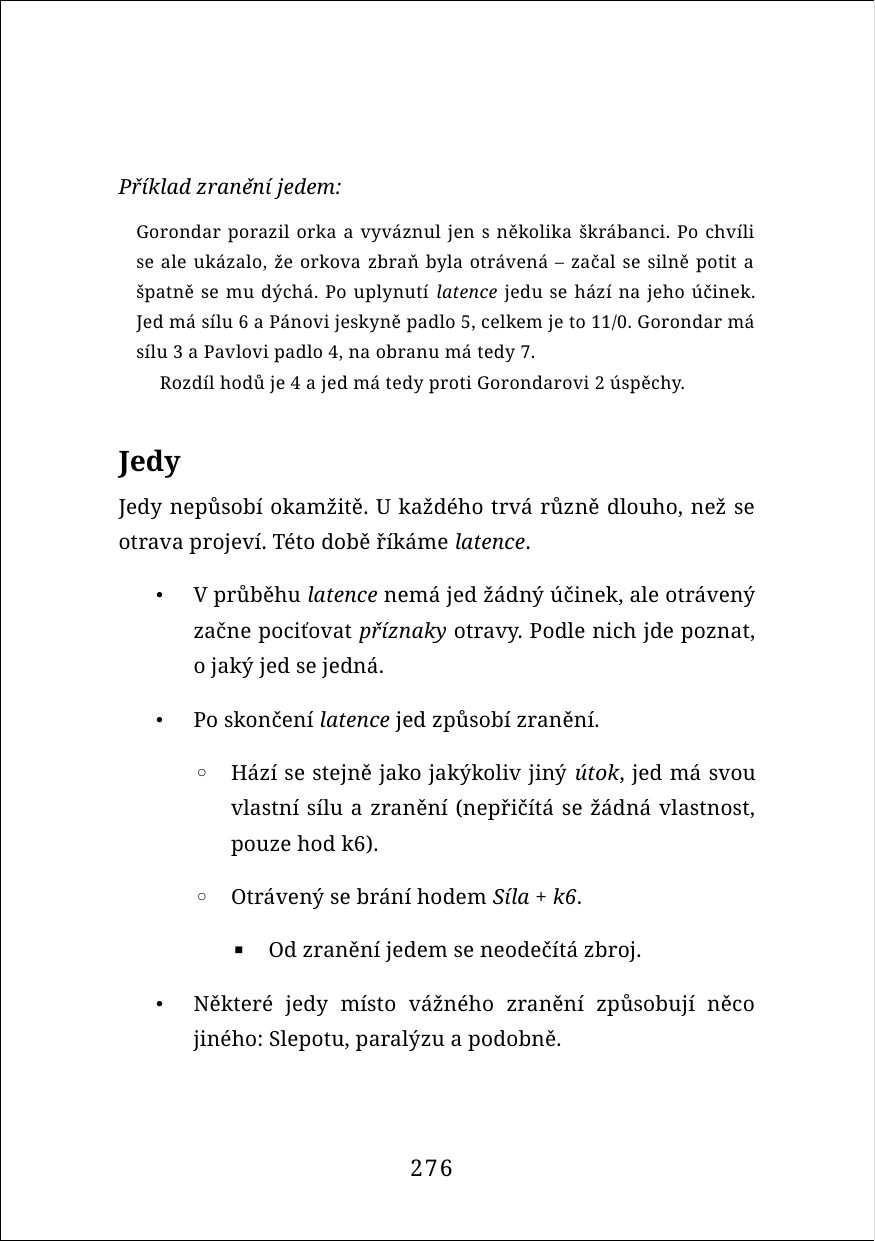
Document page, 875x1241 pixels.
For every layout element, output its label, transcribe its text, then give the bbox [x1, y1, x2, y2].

list V průběhu latence nemá jed žádný účinek, ale otrávený začne pociťovat příznaky otravy. Podle nich jde poznat, o jaký jed se jedná. [156, 581, 756, 680]
list Otrávený se brání hodem Síla + k6. [193, 882, 756, 911]
list Od zranění jedem se neodečítá zbroj. [231, 936, 756, 964]
text Jedy nepůsobí okamžitě. U každého trvá různě dlouho, než se otrava projeví. Této době říkáme latence. [118, 492, 756, 556]
list Hází se stejně jako jakýkoliv jiný útok, jed má svou vlastní sílu a zranění (nepřičítá se žádná vlastnost, pouze hod k6). [193, 758, 756, 857]
text Gorondar porazil orka a vyváznul jen s několika škrábanci. Po chvíli se ale ukázalo, že orkova zbraň byla otrávená – začal se silně potit a špatně se mu dýchá. Po uplynutí latence jedu se hází na jeho účinek. Jed má sílu 6 a Pánovi jeskyně padlo 5, celkem je to 11/0. Gorondar má sílu 3 a Pavlovi padlo 4, na obranu má tedy 7. Rozdíl hodů je 4 a jed má tedy proti Gorondarovi 2 úspěchy. [136, 219, 756, 394]
subtitle Jedy [118, 442, 756, 480]
list Po skončení latence jed způsobí zranění. [156, 705, 756, 733]
list Některé jedy místo vážného zranění způsobují něco jiného: Slepotu, paralýzu a podobně. [156, 989, 756, 1053]
text Příklad zranění jedem: [118, 172, 756, 200]
